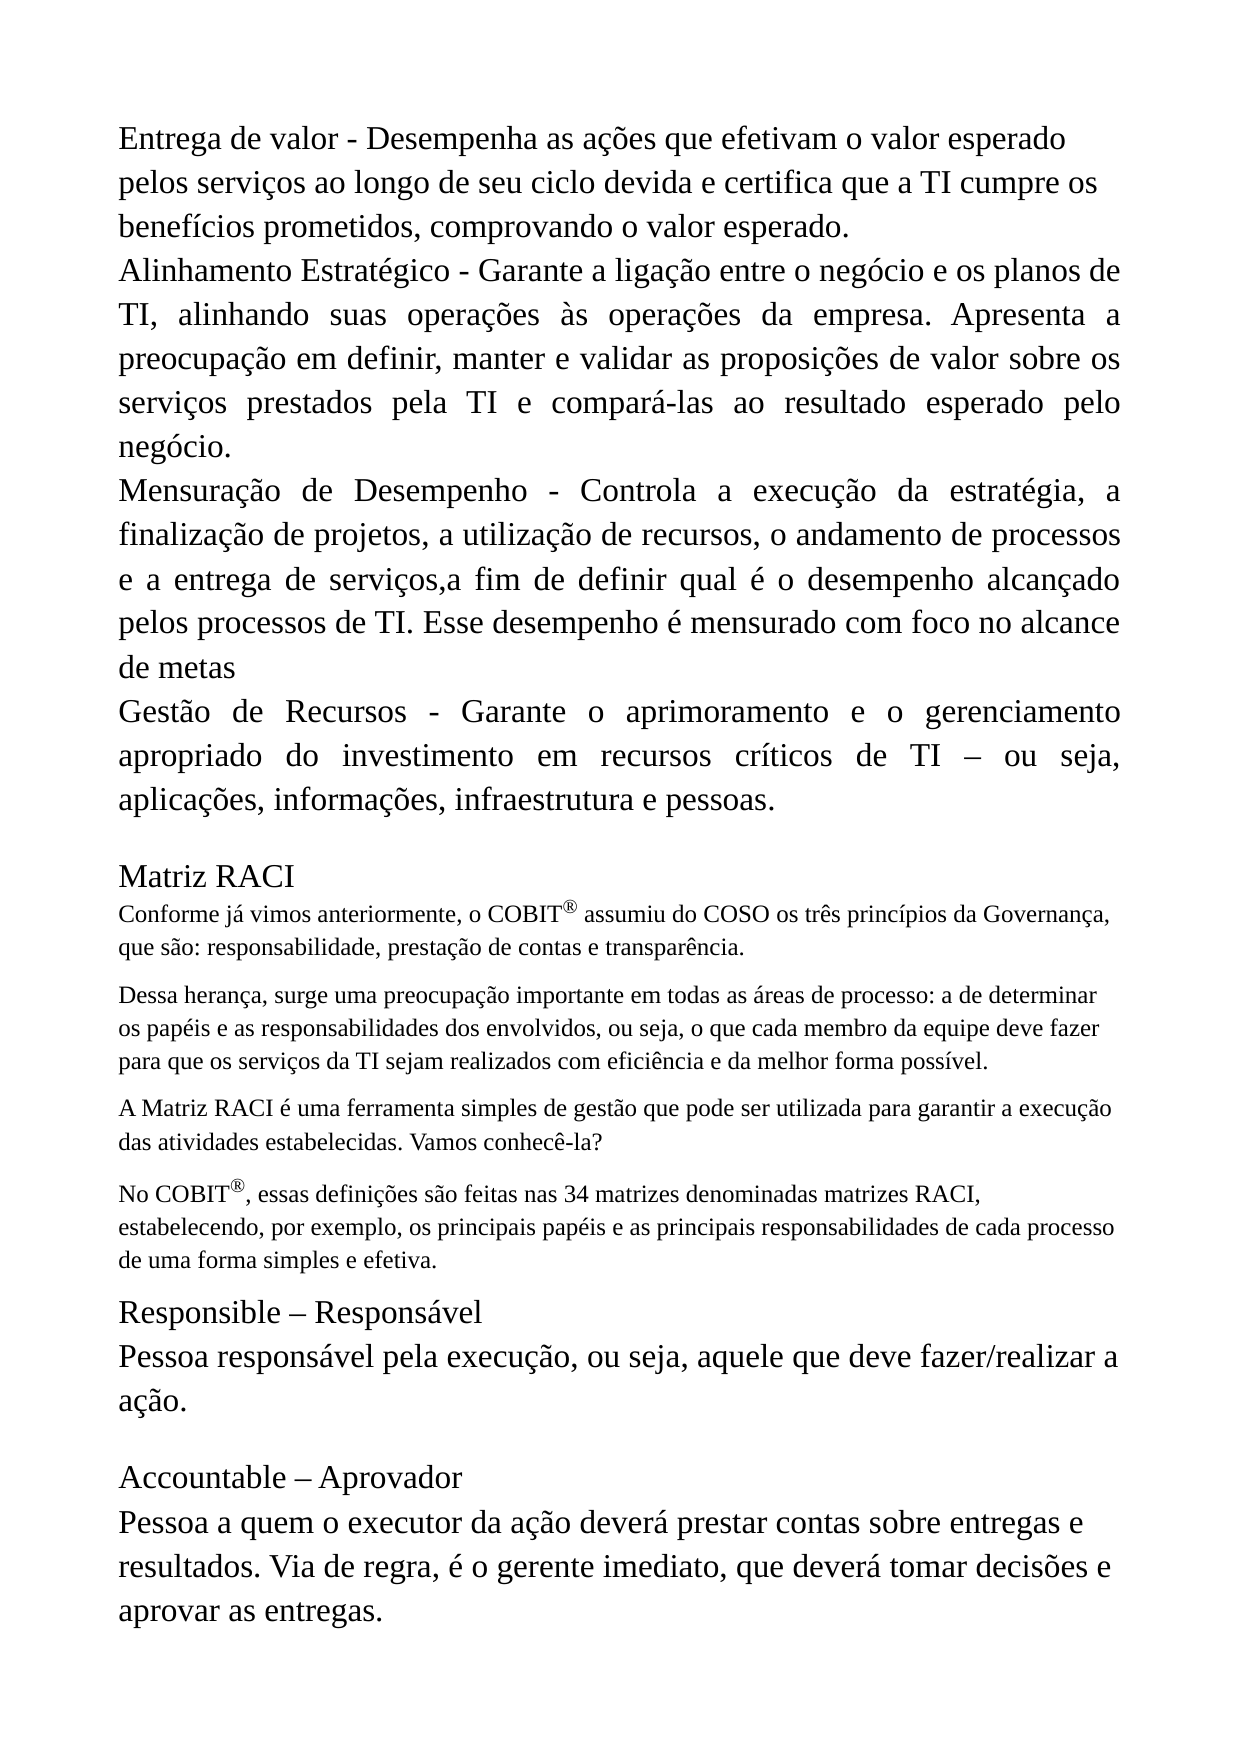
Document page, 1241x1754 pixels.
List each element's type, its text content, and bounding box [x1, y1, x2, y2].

text Conforme já vimos anteriormente, o COBIT® assumiu do COSO os três princípios da Governança, que são: responsabilidade, prestação de contas e transparência. [118, 894, 1122, 961]
text Accountable – Aprovador [118, 1458, 1122, 1496]
text Responsible – Responsável [118, 1293, 1122, 1331]
text Mensuração de Desempenho - Controla a execução da estratégia, a finalização de projetos, a utilização de recursos, o andamento de processos e a entrega de serviços,a fim de definir qual é o desempenho alcançado pelos processos de TI. Esse desempenho é mensurado com foco no alcance de metas [118, 471, 1122, 685]
text Entrega de valor - Desempenha as ações que efetivam o valor esperado pelos serviços ao longo de seu ciclo devida e certifica que a TI cumpre os benefícios prometidos, comprovando o valor esperado. [118, 118, 1122, 244]
text A Matriz RACI é uma ferramenta simples de gestão que pode ser utilizada para garantir a execução das atividades estabelecidas. Vamos conhecê-la? [118, 1093, 1122, 1155]
text No COBIT®, essas definições são feitas nas 34 matrizes denominadas matrizes RACI, estabelecendo, por exemplo, os principais papéis e as principais responsabilidades de cada processo de uma forma simples e efetiva. [118, 1174, 1122, 1274]
text Gestão de Recursos - Garante o aprimoramento e o gerenciamento apropriado do investimento em recursos críticos de TI – ou seja, aplicações, informações, infraestrutura e pessoas. [118, 691, 1122, 817]
text Dessa herança, surge uma preocupação importante em todas as áreas de processo: a de determinar os papéis e as responsabilidades dos envolvidos, ou seja, o que cada membro da equipe deve fazer para que os serviços da TI sejam realizados com eficiência e da melhor forma possível. [118, 980, 1122, 1075]
text Alinhamento Estratégico - Garante a ligação entre o negócio e os planos de TI, alinhando suas operações às operações da empresa. Apresenta a preocupação em definir, manter e validar as proposições de valor sobre os serviços prestados pela TI e compará-las ao resultado esperado pelo negócio. [118, 250, 1122, 465]
text Pessoa a quem o executor da ação deverá prestar contas sobre entregas e resultados. Via de regra, é o gerente imediato, que deverá tomar decisões e aprovar as entregas. [118, 1502, 1122, 1628]
text Pessoa responsável pela execução, ou seja, aquele que deve fazer/realizar a ação. [118, 1337, 1122, 1419]
subtitle Matriz RACI [118, 856, 1122, 894]
